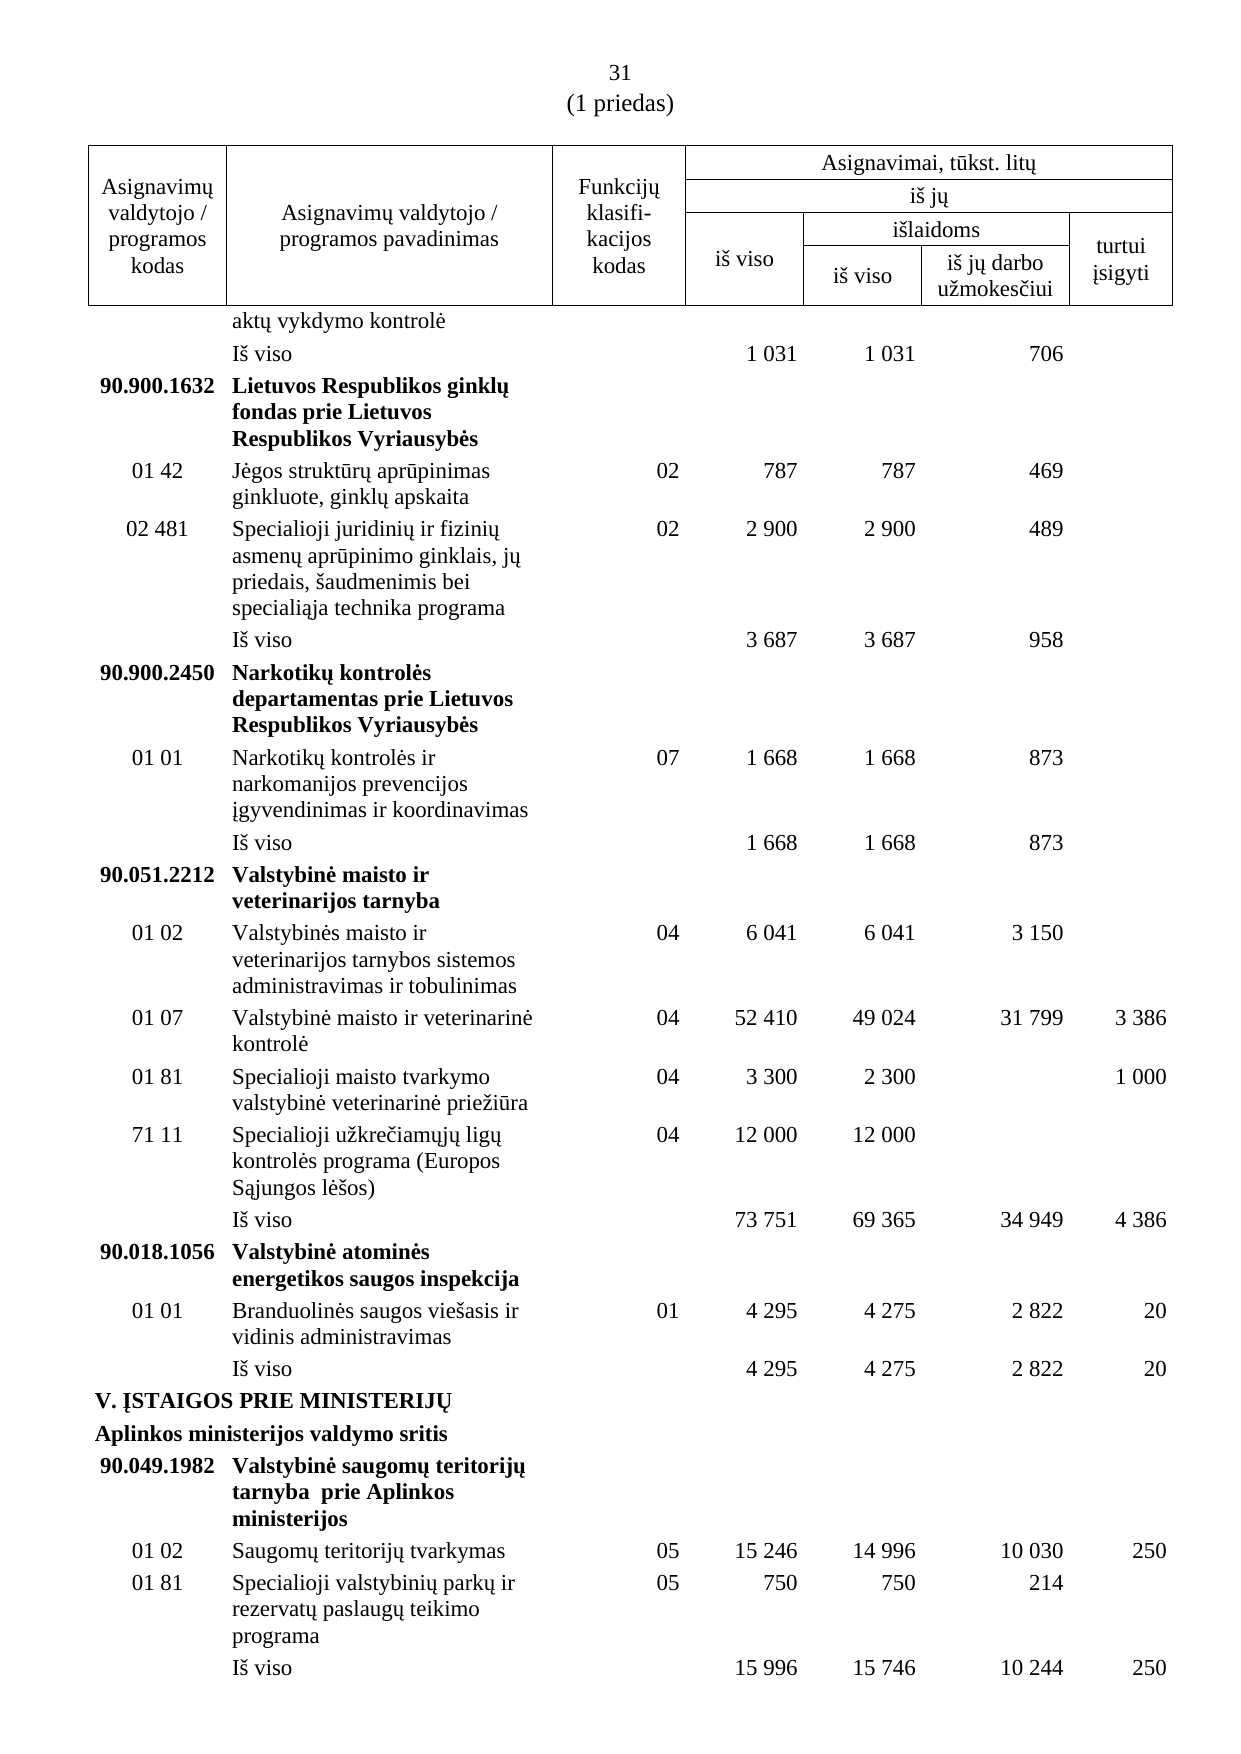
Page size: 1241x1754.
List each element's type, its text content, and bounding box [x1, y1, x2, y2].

table_cell 2 900 [685, 513, 803, 624]
table_cell 4 295 [685, 1294, 803, 1352]
table_cell [1069, 1235, 1172, 1294]
table_cell [685, 1235, 803, 1294]
table_cell [553, 1385, 685, 1417]
table_cell 01 81 [89, 1060, 226, 1118]
table_cell 07 [553, 741, 685, 826]
table_cell 3 300 [685, 1060, 803, 1118]
table_cell [803, 656, 921, 741]
table_cell [89, 826, 226, 858]
table_cell 04 [553, 1001, 685, 1060]
table_cell 1 668 [685, 741, 803, 826]
table_cell 1 668 [803, 826, 921, 858]
table_cell Branduolinės saugos viešasis ir vidinis administravimas [226, 1294, 552, 1352]
table_cell 787 [685, 454, 803, 512]
table_cell Iš viso [226, 1203, 552, 1235]
table_cell Aplinkos ministerijos valdymo sritis [89, 1417, 552, 1449]
table_cell 787 [803, 454, 921, 512]
table_cell [89, 337, 226, 369]
table_cell Specialioji maisto tvarkymo valstybinė veterinarinė priežiūra [226, 1060, 552, 1118]
table_cell 90.900.2450 [89, 656, 226, 741]
table_cell [1069, 1417, 1172, 1449]
table_cell [685, 858, 803, 916]
table_header Asignavimų valdytojo / programos kodas [89, 146, 226, 304]
table_header Asignavimai, tūkst. litų [686, 146, 1172, 178]
table_cell Iš viso [226, 826, 552, 858]
table_cell 20 [1069, 1294, 1172, 1352]
table_cell 01 02 [89, 1534, 226, 1566]
table_cell [921, 1118, 1069, 1203]
table_cell [1069, 826, 1172, 858]
table_cell Specialioji juridinių ir fizinių asmenų aprūpinimo ginklais, jų priedais, šaudmenimis bei specialiąja technika programa [226, 513, 552, 624]
table_cell Narkotikų kontrolės ir narkomanijos prevencijos įgyvendinimas ir koordinavimas [226, 741, 552, 826]
table_cell Jėgos struktūrų aprūpinimas ginkluote, ginklų apskaita [226, 454, 552, 512]
table_cell 15 246 [685, 1534, 803, 1566]
table_cell [553, 1417, 685, 1449]
table_cell 14 996 [803, 1534, 921, 1566]
table_cell 04 [553, 916, 685, 1001]
table_cell [553, 656, 685, 741]
table_cell 2 822 [921, 1353, 1069, 1385]
table_cell 1 668 [803, 741, 921, 826]
table_cell 04 [553, 1118, 685, 1203]
table_cell iš jų [686, 180, 1172, 212]
table_cell 3 150 [921, 916, 1069, 1001]
table_cell aktų vykdymo kontrolė [226, 306, 552, 337]
table_cell 90.049.1982 [89, 1449, 226, 1534]
table_cell 01 42 [89, 454, 226, 512]
table_cell 3 687 [803, 624, 921, 656]
table_cell 873 [921, 826, 1069, 858]
table_header Funkcijų klasifi- kacijos kodas [553, 146, 685, 304]
table_header Asignavimų valdytojo / programos pavadinimas [227, 146, 552, 304]
table_cell 4 275 [803, 1353, 921, 1385]
table_cell [921, 858, 1069, 916]
table_cell 52 410 [685, 1001, 803, 1060]
table_cell [553, 826, 685, 858]
table_cell 05 [553, 1534, 685, 1566]
table_cell [921, 1449, 1069, 1534]
table_cell [803, 369, 921, 454]
table_cell 01 81 [89, 1566, 226, 1651]
table_cell [1069, 454, 1172, 512]
table_cell [553, 306, 685, 337]
table_cell 69 365 [803, 1203, 921, 1235]
table_cell 214 [921, 1566, 1069, 1651]
table_cell [803, 1385, 921, 1417]
table_cell iš jų darbo užmokesčiui [922, 246, 1069, 304]
table_cell Valstybinė maisto ir veterinarijos tarnyba [226, 858, 552, 916]
table_cell 706 [921, 337, 1069, 369]
table_cell 6 041 [803, 916, 921, 1001]
table_cell [89, 306, 226, 337]
table_cell Narkotikų kontrolės departamentas prie Lietuvos Respublikos Vyriausybės [226, 656, 552, 741]
table_cell [89, 624, 226, 656]
table_cell [1069, 1566, 1172, 1651]
table_cell 01 02 [89, 916, 226, 1001]
table_cell [1069, 624, 1172, 656]
table_cell [921, 306, 1069, 337]
table_cell 90.051.2212 [89, 858, 226, 916]
table_cell 02 481 [89, 513, 226, 624]
table_cell [685, 1417, 803, 1449]
table_cell [803, 858, 921, 916]
table_cell [921, 656, 1069, 741]
table_cell [921, 1385, 1069, 1417]
table_cell 250 [1069, 1651, 1172, 1683]
table_cell [553, 1235, 685, 1294]
table_cell [685, 306, 803, 337]
table_cell 01 [553, 1294, 685, 1352]
table_cell Valstybinės maisto ir veterinarijos tarnybos sistemos administravimas ir tobulinimas [226, 916, 552, 1001]
table_cell [89, 1651, 226, 1683]
table_cell [685, 656, 803, 741]
table_cell [553, 1651, 685, 1683]
table_cell [1069, 337, 1172, 369]
table_cell Specialioji užkrečiamųjų ligų kontrolės programa (Europos Sąjungos lėšos) [226, 1118, 552, 1203]
table_cell [1069, 858, 1172, 916]
table_cell 1 031 [803, 337, 921, 369]
table_cell 20 [1069, 1353, 1172, 1385]
table_cell išlaidoms [804, 213, 1069, 245]
table_cell [1069, 369, 1172, 454]
table_cell [1069, 513, 1172, 624]
table_cell Saugomų teritorijų tvarkymas [226, 1534, 552, 1566]
table_cell [1069, 1118, 1172, 1203]
table_cell 4 275 [803, 1294, 921, 1352]
table_cell [921, 1417, 1069, 1449]
table_cell 469 [921, 454, 1069, 512]
table_cell [553, 858, 685, 916]
table_cell [921, 1060, 1069, 1118]
table_cell 12 000 [685, 1118, 803, 1203]
table_cell 873 [921, 741, 1069, 826]
table_cell [921, 1235, 1069, 1294]
table_cell [803, 1449, 921, 1534]
table_cell 1 000 [1069, 1060, 1172, 1118]
table_cell 15 746 [803, 1651, 921, 1683]
table_cell 02 [553, 513, 685, 624]
table_cell 01 07 [89, 1001, 226, 1060]
table_cell 31 799 [921, 1001, 1069, 1060]
table_cell 73 751 [685, 1203, 803, 1235]
table_cell Specialioji valstybinių parkų ir rezervatų paslaugų teikimo programa [226, 1566, 552, 1651]
table_cell [803, 1417, 921, 1449]
table_cell 01 01 [89, 1294, 226, 1352]
table_cell 05 [553, 1566, 685, 1651]
table_cell [1069, 741, 1172, 826]
table_cell Iš viso [226, 1353, 552, 1385]
table_cell 1 668 [685, 826, 803, 858]
table_cell turtui įsigyti [1070, 213, 1172, 304]
table_cell 2 300 [803, 1060, 921, 1118]
table_cell [1069, 1449, 1172, 1534]
table_cell [553, 1449, 685, 1534]
table_cell [803, 306, 921, 337]
table_cell Lietuvos Respublikos ginklų fondas prie Lietuvos Respublikos Vyriausybės [226, 369, 552, 454]
table_cell [1069, 656, 1172, 741]
table_cell 489 [921, 513, 1069, 624]
table_cell Iš viso [226, 1651, 552, 1683]
table_cell 958 [921, 624, 1069, 656]
table_cell [685, 369, 803, 454]
table_cell 250 [1069, 1534, 1172, 1566]
table_cell 1 031 [685, 337, 803, 369]
table_cell 750 [685, 1566, 803, 1651]
table_cell 71 11 [89, 1118, 226, 1203]
table_cell [553, 1353, 685, 1385]
table_cell 49 024 [803, 1001, 921, 1060]
table_cell 2 822 [921, 1294, 1069, 1352]
table_cell Valstybinė saugomų teritorijų tarnyba prie Aplinkos ministerijos [226, 1449, 552, 1534]
table_cell [1069, 306, 1172, 337]
table_cell 04 [553, 1060, 685, 1118]
table_cell [1069, 916, 1172, 1001]
table_cell [685, 1449, 803, 1534]
table_cell [1069, 1385, 1172, 1417]
table_cell [553, 369, 685, 454]
table_cell [89, 1203, 226, 1235]
table_cell [553, 624, 685, 656]
table_cell 01 01 [89, 741, 226, 826]
table_cell iš viso [804, 246, 921, 304]
table_cell [89, 1353, 226, 1385]
table_cell 15 996 [685, 1651, 803, 1683]
table_cell iš viso [686, 213, 803, 304]
table_cell V. ĮSTAIGOS PRIE MINISTERIJŲ [89, 1385, 552, 1417]
table_cell 3 687 [685, 624, 803, 656]
table_cell [553, 337, 685, 369]
table_cell Iš viso [226, 624, 552, 656]
table_cell 10 244 [921, 1651, 1069, 1683]
table_cell [921, 369, 1069, 454]
table_cell 4 295 [685, 1353, 803, 1385]
table_cell 90.900.1632 [89, 369, 226, 454]
table_cell 12 000 [803, 1118, 921, 1203]
table_cell 34 949 [921, 1203, 1069, 1235]
table_cell Valstybinė maisto ir veterinarinė kontrolė [226, 1001, 552, 1060]
table_cell Valstybinė atominės energetikos saugos inspekcija [226, 1235, 552, 1294]
table_cell [553, 1203, 685, 1235]
table_cell Iš viso [226, 337, 552, 369]
table_cell 3 386 [1069, 1001, 1172, 1060]
table_cell [685, 1385, 803, 1417]
table_cell [803, 1235, 921, 1294]
table_cell 90.018.1056 [89, 1235, 226, 1294]
table_cell 750 [803, 1566, 921, 1651]
table_cell 4 386 [1069, 1203, 1172, 1235]
table_cell 6 041 [685, 916, 803, 1001]
table_cell 2 900 [803, 513, 921, 624]
table_cell 10 030 [921, 1534, 1069, 1566]
table_cell 02 [553, 454, 685, 512]
